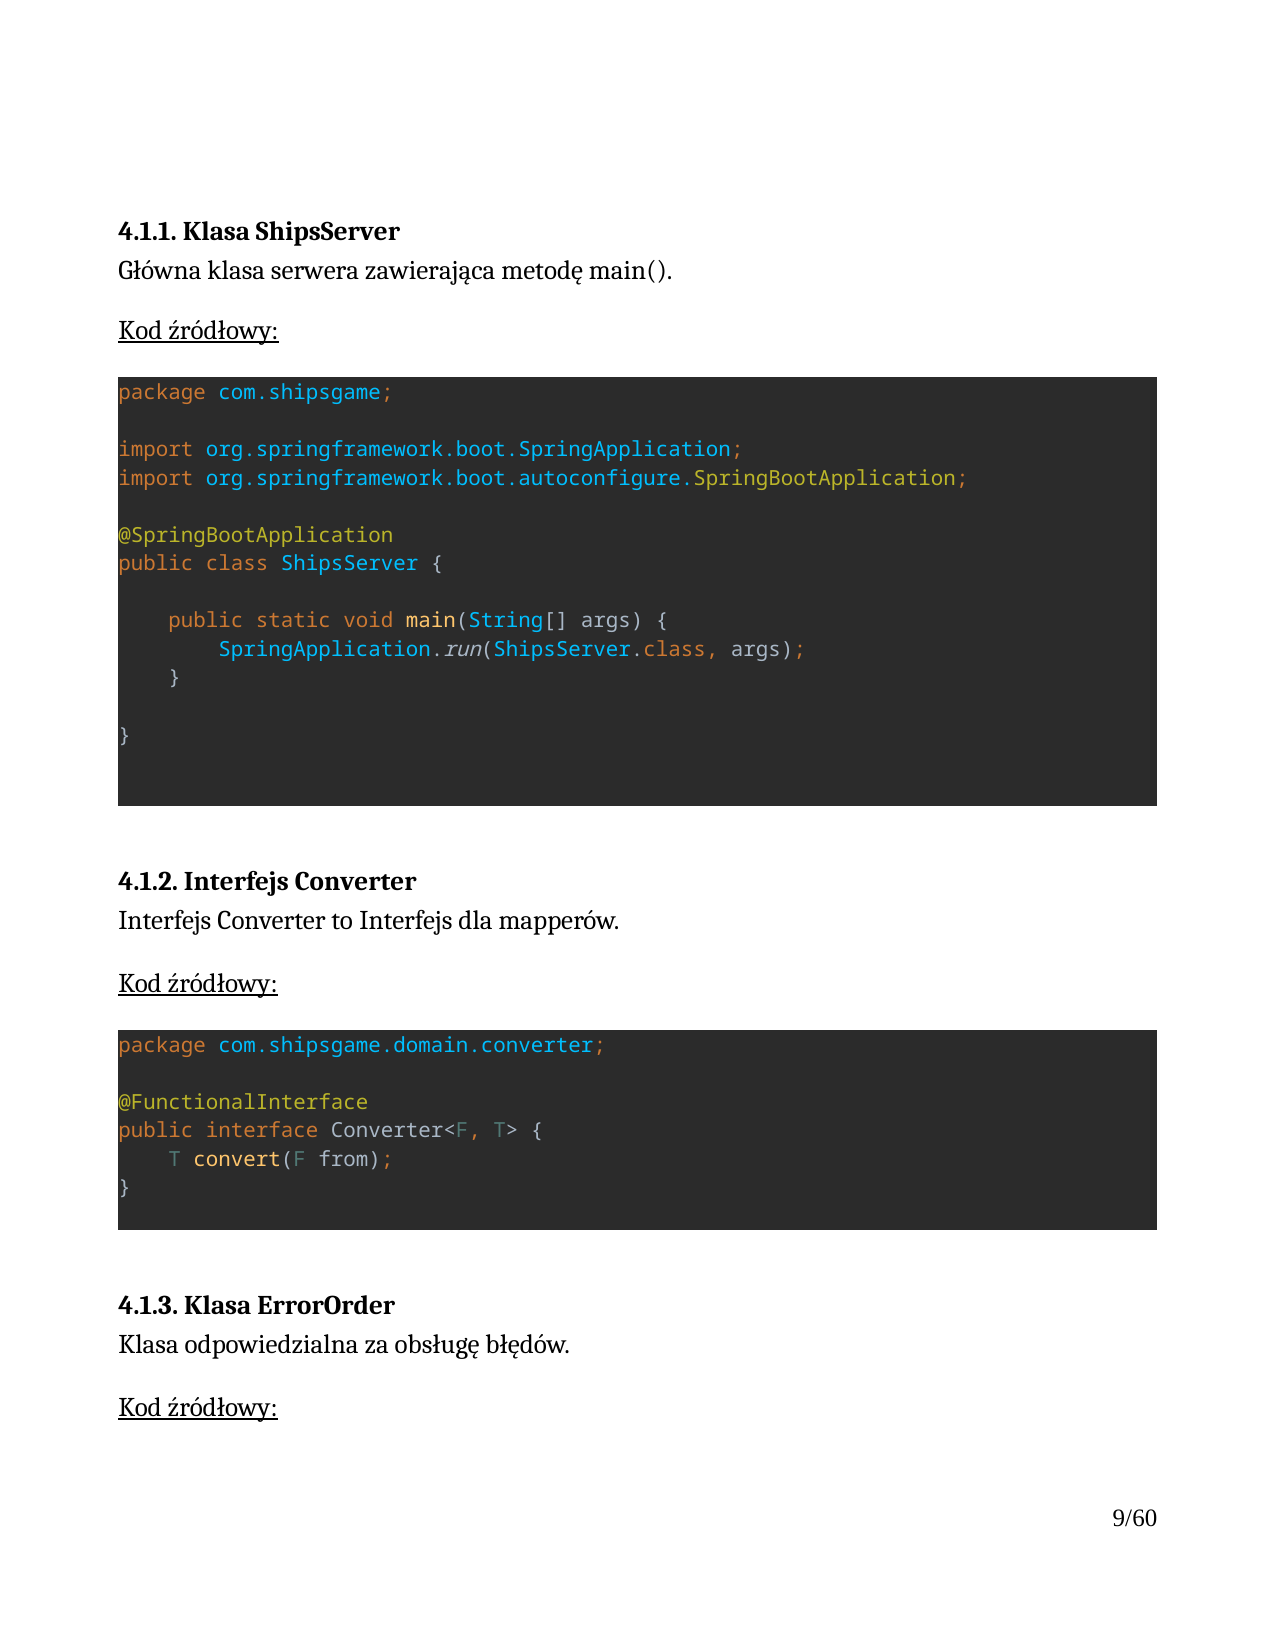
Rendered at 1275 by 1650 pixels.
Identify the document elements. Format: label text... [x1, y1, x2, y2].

subtitle 4.1.2. Interfejs Converter [118, 866, 1157, 897]
subtitle 4.1.1. Klasa ShipsServer [118, 216, 1157, 247]
text Kod źródłowy: [118, 1392, 1157, 1423]
subtitle 4.1.3. Klasa ErrorOrder [118, 1290, 1157, 1321]
text Główna klasa serwera zawierająca metodę main(). [118, 255, 1157, 286]
text package com.shipsgame.domain.converter; @FunctionalInterface public interface Converter<F, T> { T convert(F from); } [118, 1030, 1157, 1230]
text Kod źródłowy: [118, 968, 1157, 1030]
text Kod źródłowy: [118, 315, 1157, 346]
text package com.shipsgame; import org.springframework.boot.SpringApplication; import org.springframework.boot.autoconfigure.SpringBootApplication; @SpringBootApplication public class ShipsServer { public static void main(String[] args) { SpringApplication.run(ShipsServer.class, args); } } [118, 377, 1157, 806]
text Klasa odpowiedzialna za obsługę błędów. [118, 1329, 1157, 1361]
text Interfejs Converter to Interfejs dla mapperów. [118, 905, 1157, 937]
